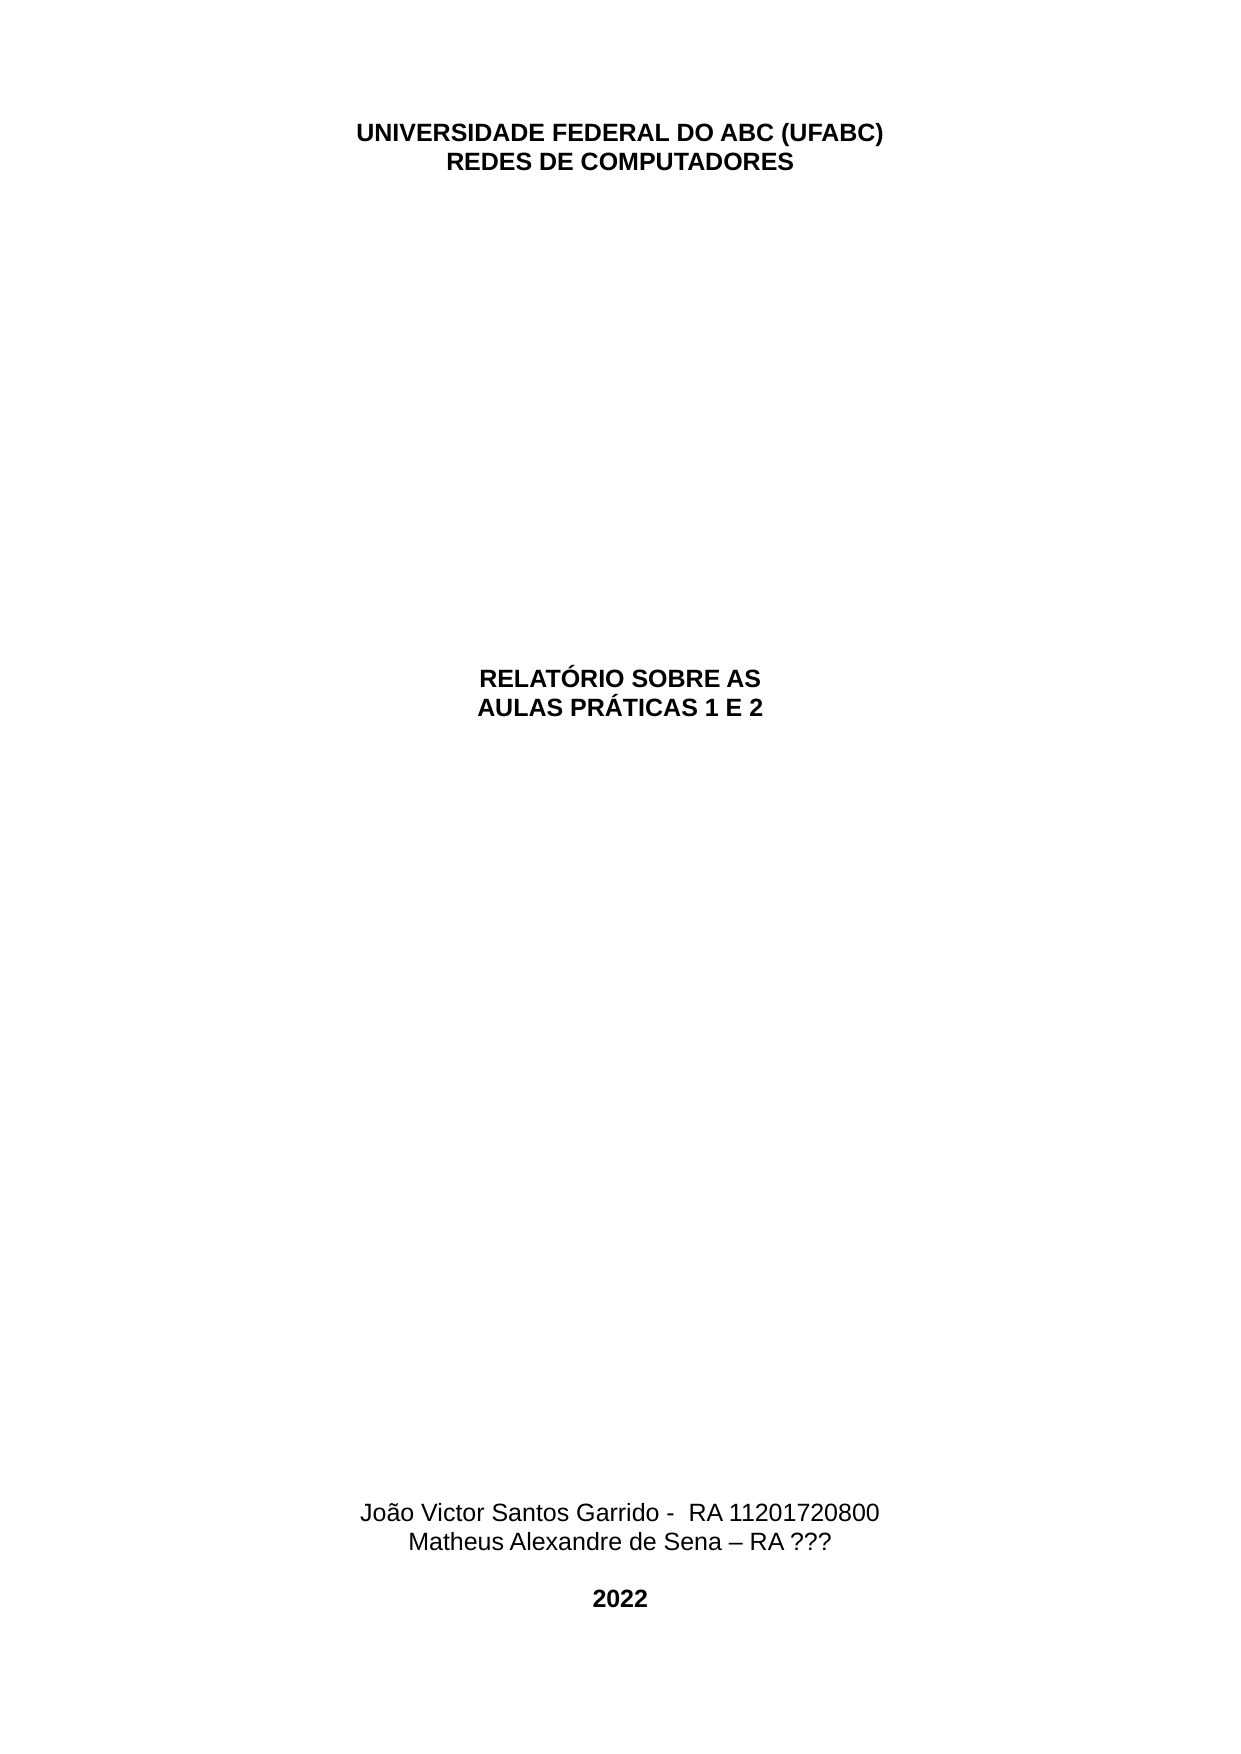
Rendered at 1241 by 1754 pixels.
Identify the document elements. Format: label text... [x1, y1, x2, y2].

text RELATÓRIO SOBRE AS [118, 664, 1122, 693]
text João Victor Santos Garrido - RA 11201720800 [118, 1498, 1122, 1527]
text REDES DE COMPUTADORES [118, 147, 1122, 176]
text 2022 [118, 1584, 1122, 1613]
text AULAS PRÁTICAS 1 E 2 [118, 693, 1122, 722]
text Matheus Alexandre de Sena – RA ??? [118, 1527, 1122, 1556]
text UNIVERSIDADE FEDERAL DO ABC (UFABC) [118, 118, 1122, 147]
